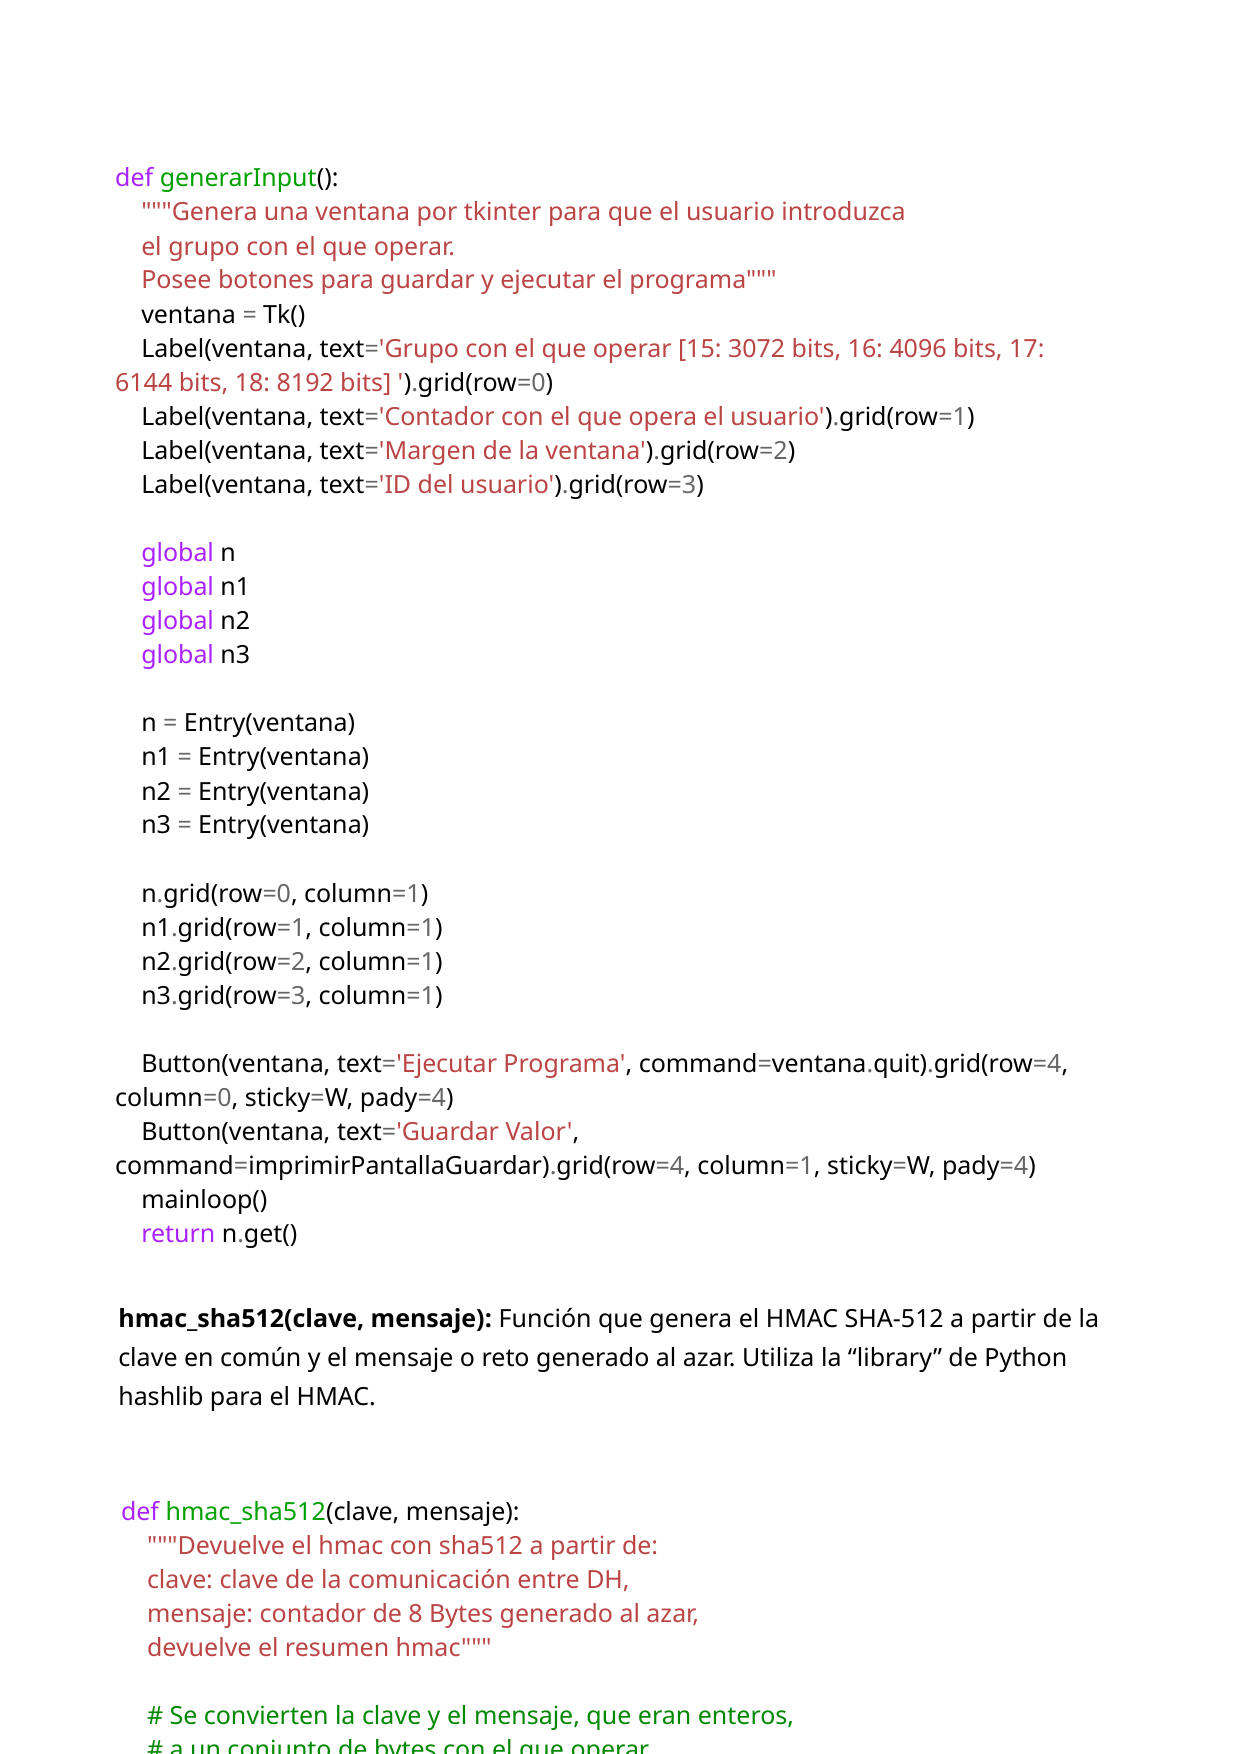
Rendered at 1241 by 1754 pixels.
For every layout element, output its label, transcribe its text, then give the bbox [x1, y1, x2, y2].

text hmac_sha512(clave, mensaje): Función que genera el HMAC SHA-512 a partir de la clave en común y el mensaje o reto generado al azar. Utiliza la “library” de Python hashlib para el HMAC. [118, 1301, 1122, 1413]
